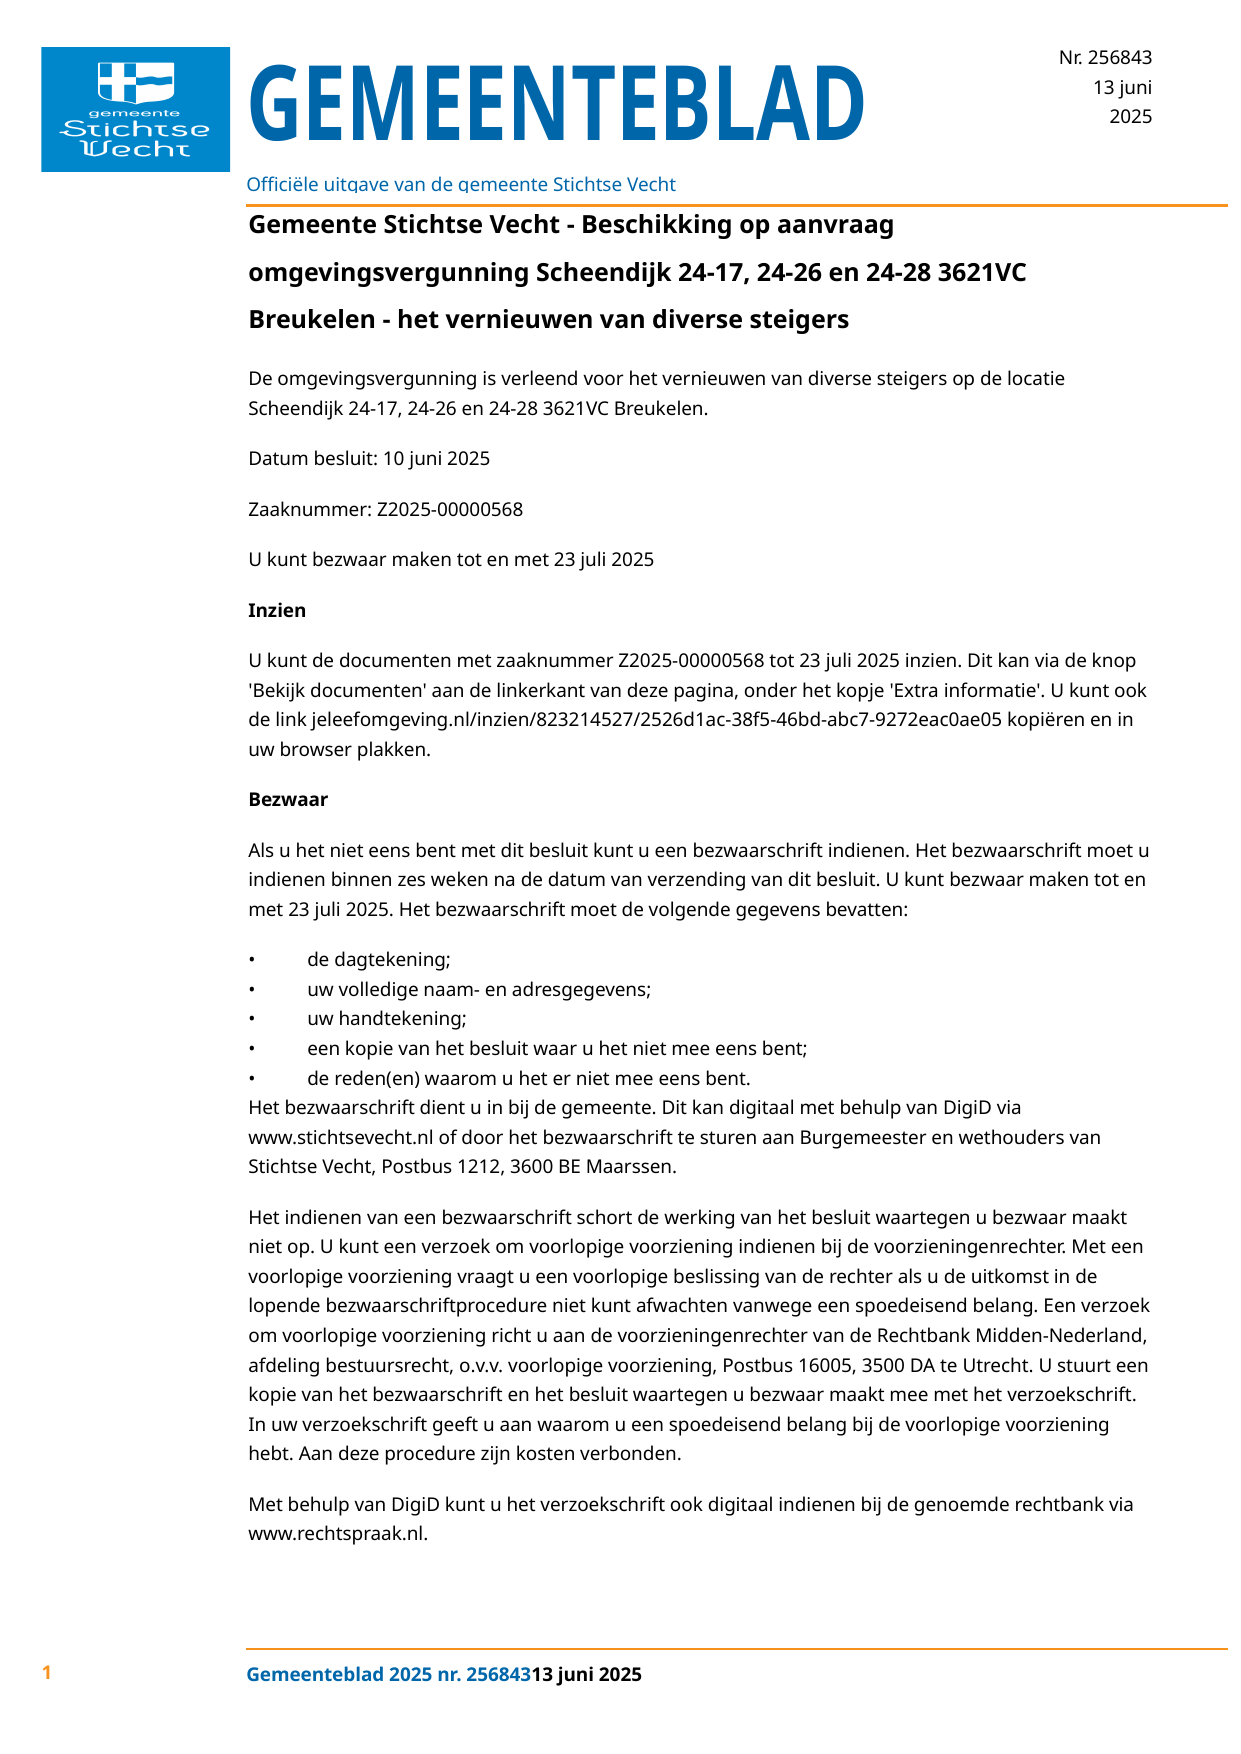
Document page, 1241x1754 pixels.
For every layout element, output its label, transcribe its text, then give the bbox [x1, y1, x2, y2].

list uw handtekening; [248, 1006, 1152, 1031]
text Datum besluit: 10 juni 2025 [248, 446, 1152, 471]
text Als u het niet eens bent met dit besluit kunt u een bezwaarschrift indienen. Het bezwaarschrift moet u indienen binnen zes weken na de datum van verzending van dit besluit. U kunt bezwaar maken tot en met 23 juli 2025. Het bezwaarschrift moet de volgende gegevens bevatten: [248, 837, 1152, 922]
text De omgevingsvergunning is verleend voor het vernieuwen van diverse steigers op de locatie Scheendijk 24-17, 24-26 en 24-28 3621VC Breukelen. [248, 366, 1152, 421]
list uw volledige naam- en adresgegevens; [248, 976, 1152, 1002]
text Bezwaar [248, 786, 1152, 812]
text Zaaknummer: Z2025-00000568 [248, 496, 1152, 522]
text U kunt bezwaar maken tot en met 23 juli 2025 [248, 546, 1152, 572]
text U kunt de documenten met zaaknummer Z2025-00000568 tot 23 juli 2025 inzien. Dit kan via de knop 'Bekijk documenten' aan de linkerkant van deze pagina, onder het kopje 'Extra informatie'. U kunt ook de link jeleefomgeving.nl/inzien/823214527/2526d1ac-38f5-46bd-abc7-9272eac0ae05 kopiëren en in uw browser plakken. [248, 647, 1152, 762]
list de reden(en) waarom u het er niet mee eens bent. [248, 1065, 1152, 1090]
picture [137, 63, 174, 103]
text Het bezwaarschrift dient u in bij de gemeente. Dit kan digitaal met behulp van DigiD via www.stichtsevecht.nl of door het bezwaarschrift te sturen aan Burgemeester en wethouders van Stichtse Vecht, Postbus 1212, 3600 BE Maarssen. [248, 1094, 1152, 1179]
text Het indienen van een bezwaarschrift schort de werking van het besluit waartegen u bezwaar maakt niet op. U kunt een verzoek om voorlopige voorziening indienen bij de voorzieningenrechter. Met een voorlopige voorziening vraagt u een voorlopige beslissing van de rechter als u de uitkomst in de lopende bezwaarschriftprocedure niet kunt afwachten vanwege een spoedeisend belang. Een verzoek om voorlopige voorziening richt u aan de voorzieningenrechter van de Rechtbank Midden-Nederland, afdeling bestuursrecht, o.v.v. voorlopige voorziening, Postbus 16005, 3500 DA te Utrecht. U stuurt een kopie van het bezwaarschrift en het besluit waartegen u bezwaar maakt mee met het verzoekschrift. In uw verzoekschrift geeft u aan waarom u een spoedeisend belang bij de voorlopige voorziening hebt. Aan deze procedure zijn kosten verbonden. [248, 1204, 1152, 1466]
text Met behulp van DigiD kunt u het verzoekschrift ook digitaal indienen bij de genoemde rechtbank via www.rechtspraak.nl. [248, 1491, 1152, 1546]
list de dagtekening; [248, 946, 1152, 972]
text Inzien [248, 597, 1152, 622]
picture [99, 63, 135, 101]
text Gemeente Stichtse Vecht - Beschikking op aanvraag omgevingsvergunning Scheendijk 24-17, 24-26 en 24-28 3621VC Breukelen - het vernieuwen van diverse steigers [248, 207, 1152, 336]
list een kopie van het besluit waar u het niet mee eens bent; [248, 1035, 1152, 1061]
